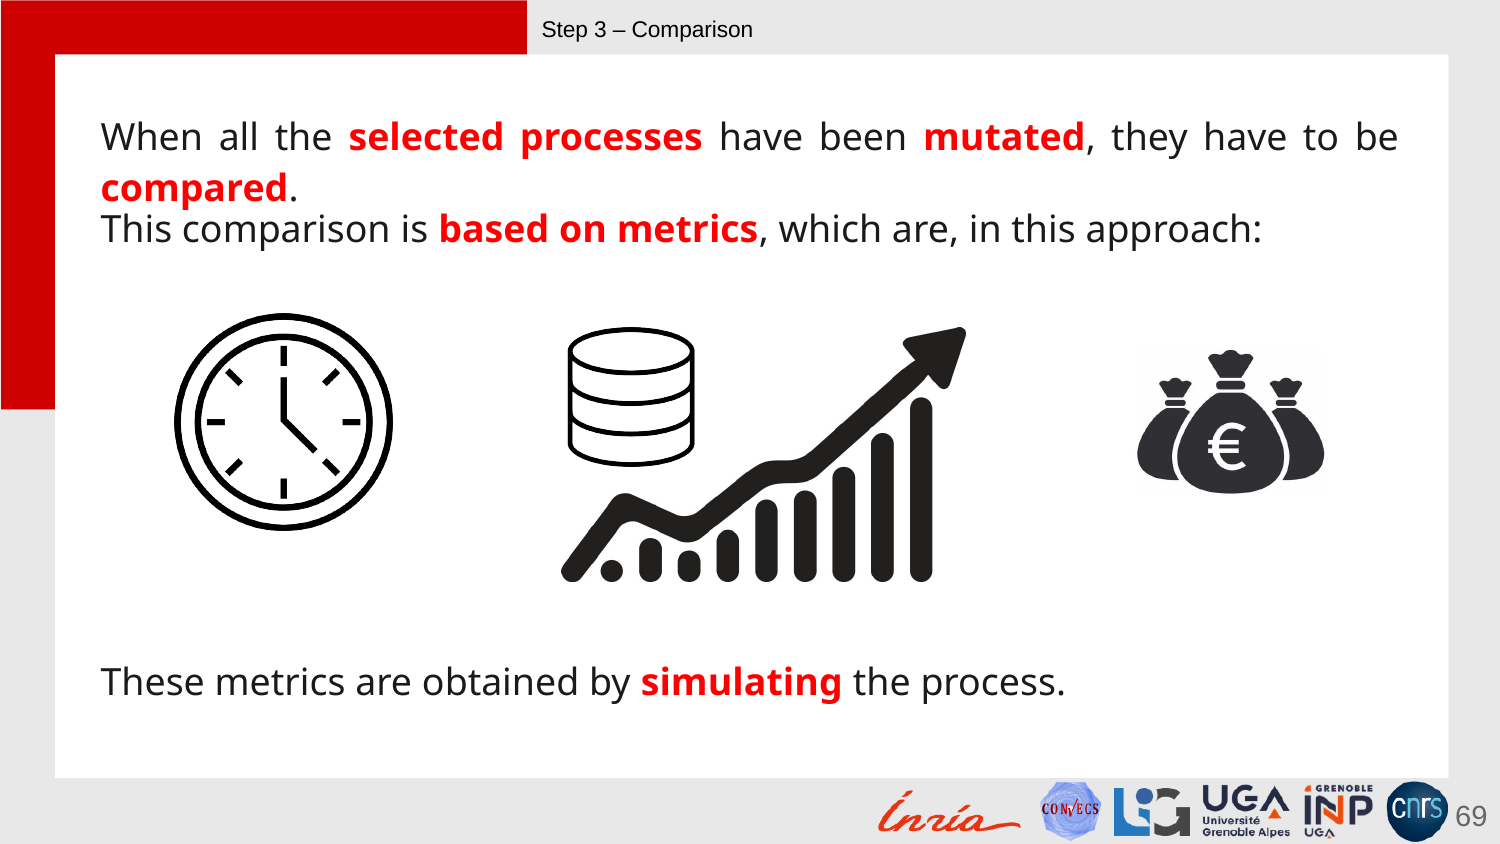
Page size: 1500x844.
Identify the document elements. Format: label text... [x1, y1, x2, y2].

title Step 3 – Comparison [526, 0, 1341, 58]
text_box 69 [1438, 784, 1500, 844]
text_box These metrics are obtained by simulating the process. [85, 636, 1415, 719]
picture [0, 0, 1500, 844]
text_box This comparison is based on metrics, which are, in this approach: [85, 182, 1415, 265]
text_box When all the selected processes have been mutated, they have to be compared. [85, 90, 1415, 182]
